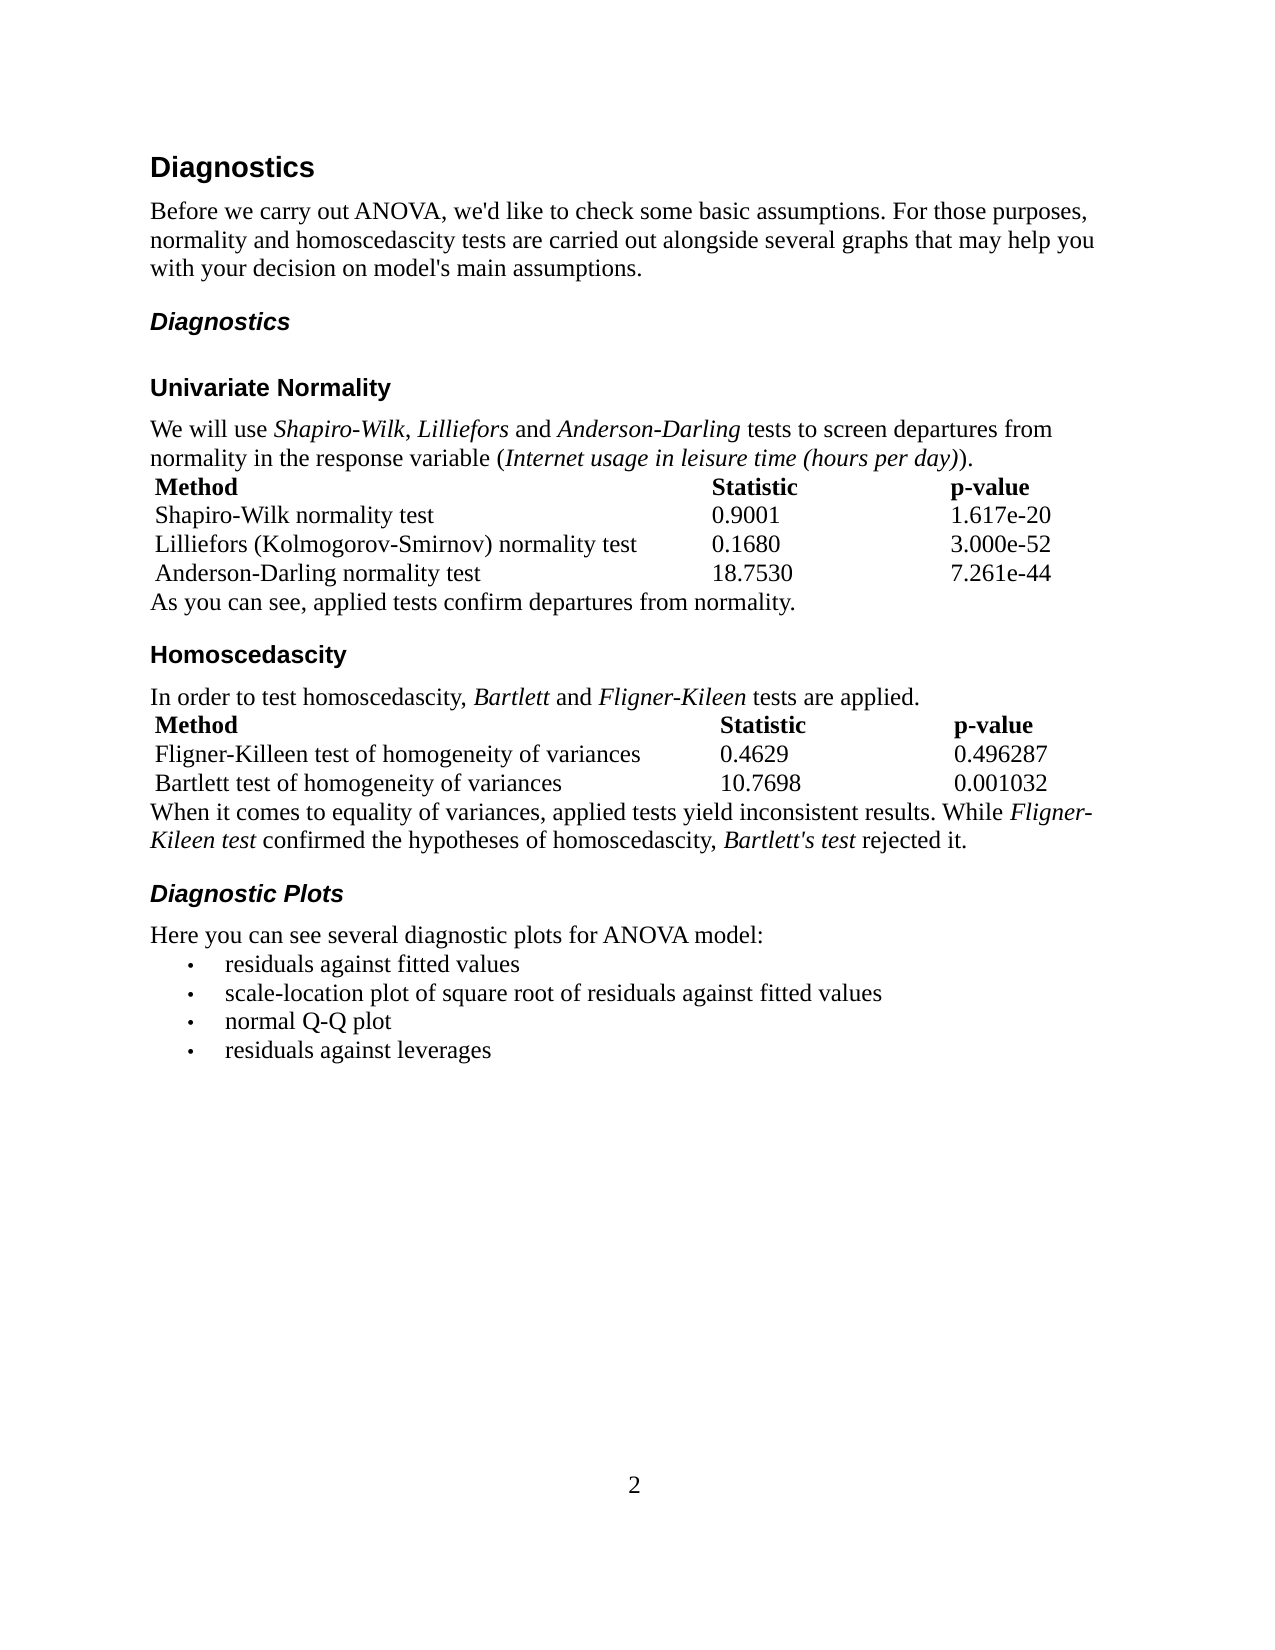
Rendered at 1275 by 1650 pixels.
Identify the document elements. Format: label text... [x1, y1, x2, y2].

table_cell 0.496287 [950, 739, 1125, 768]
table_cell 10.7698 [715, 768, 949, 797]
table_header Method [150, 710, 715, 739]
table_cell Anderson-Darling normality test [150, 558, 707, 587]
text Here you can see several diagnostic plots for ANOVA model: [150, 920, 1125, 949]
table_cell Lilliefors (Kolmogorov-Smirnov) normality test [150, 529, 707, 558]
list residuals against fitted values [187, 949, 1125, 978]
table_cell Bartlett test of homogeneity of variances [150, 768, 715, 797]
table_cell 0.4629 [715, 739, 949, 768]
text We will use Shapiro-Wilk, Lilliefors and Anderson-Darling tests to screen departures from normality in the response variable (Internet usage in leisure time (hours per day)). [150, 414, 1125, 472]
subtitle Diagnostics [150, 307, 1125, 336]
text Before we carry out ANOVA, we'd like to check some basic assumptions. For those purposes, normality and homoscedascity tests are carried out alongside several graphs that may help you with your decision on model's main assumptions. [150, 196, 1125, 282]
text In order to test homoscedascity, Bartlett and Fligner-Kileen tests are applied. [150, 682, 1125, 710]
table_cell 1.617e-20 [946, 501, 1125, 529]
table_header p-value [946, 472, 1125, 501]
text As you can see, applied tests confirm departures from normality. [150, 587, 1125, 616]
table_cell Fligner-Killeen test of homogeneity of variances [150, 739, 715, 768]
subtitle Univariate Normality [150, 373, 1125, 402]
table_header p-value [950, 710, 1125, 739]
table_cell 7.261e-44 [946, 558, 1125, 587]
table_cell Shapiro-Wilk normality test [150, 501, 707, 529]
list normal Q-Q plot [187, 1006, 1125, 1035]
list residuals against leverages [187, 1035, 1125, 1064]
table_header Statistic [715, 710, 949, 739]
subtitle Diagnostic Plots [150, 879, 1125, 908]
table_cell 18.7530 [707, 558, 946, 587]
table_cell 0.9001 [707, 501, 946, 529]
table_cell 0.001032 [950, 768, 1125, 797]
subtitle Diagnostics [150, 150, 1125, 183]
table_cell 0.1680 [707, 529, 946, 558]
table_header Statistic [707, 472, 946, 501]
text When it comes to equality of variances, applied tests yield inconsistent results. While Fligner-Kileen test confirmed the hypotheses of homoscedascity, Bartlett's test rejected it. [150, 797, 1125, 854]
table_cell 3.000e-52 [946, 529, 1125, 558]
table_header Method [150, 472, 707, 501]
subtitle Homoscedascity [150, 641, 1125, 669]
list scale-location plot of square root of residuals against fitted values [187, 978, 1125, 1006]
